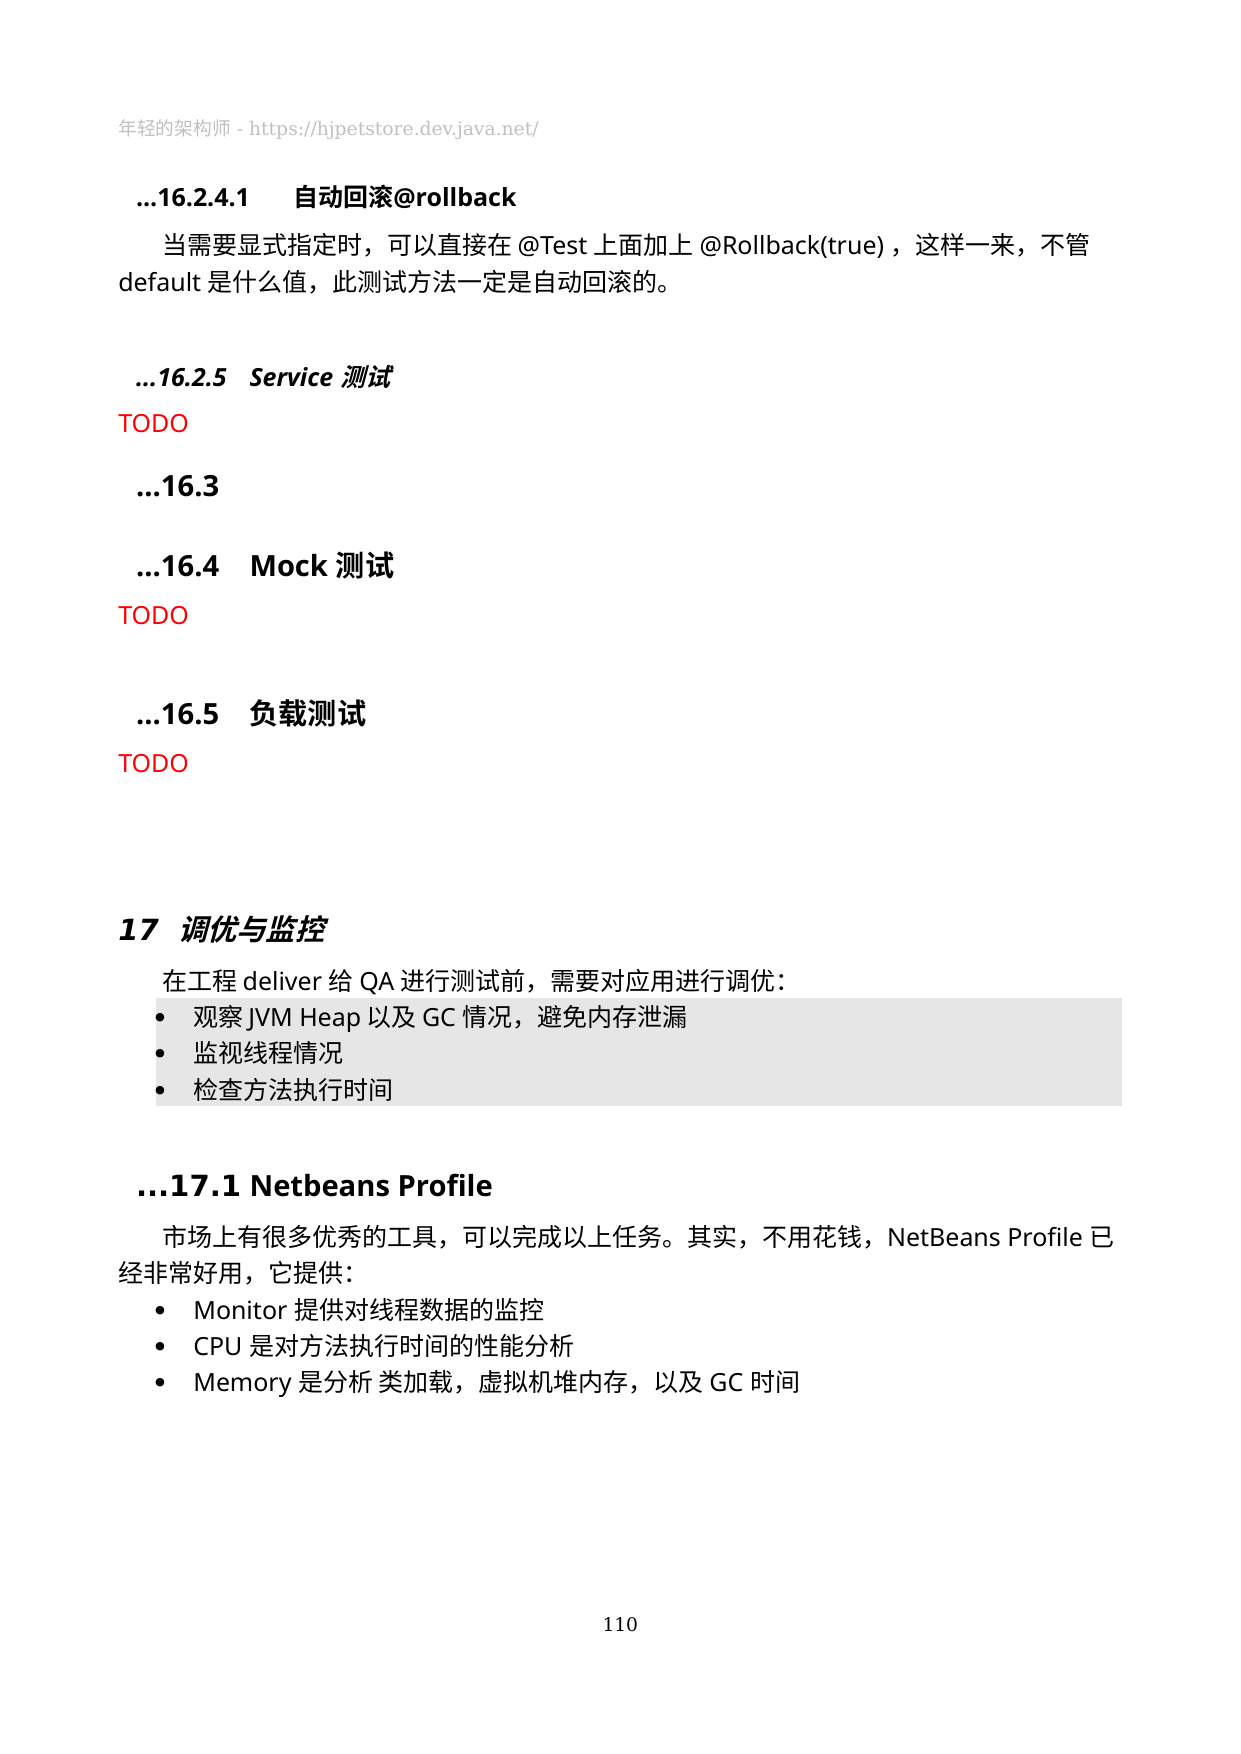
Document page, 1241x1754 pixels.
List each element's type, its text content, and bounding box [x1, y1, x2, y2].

subtitle Service 测试 [136, 357, 1122, 394]
subtitle 自动回滚@rollback [136, 177, 1122, 213]
list Memory 是分析 类加载，虚拟机堆内存，以及 GC 时间 [156, 1363, 1122, 1399]
text TODO [118, 406, 1122, 440]
subtitle Netbeans Profile [136, 1165, 1122, 1205]
subtitle Mock 测试 [136, 542, 1122, 585]
subtitle 负载测试 [136, 690, 1122, 733]
text 当需要显式指定时，可以直接在 @Test 上面加上 @Rollback(true) ，这样一来，不管 default 是什么值，此测试方法一定是自动回滚的。 [118, 226, 1122, 298]
text TODO [118, 745, 1122, 779]
list Monitor 提供对线程数据的监控 [156, 1290, 1122, 1326]
list 观察JVM Heap以及 GC 情况，避免内存泄漏 [156, 998, 1122, 1034]
text TODO [118, 597, 1122, 631]
text 市场上有很多优秀的工具，可以完成以上任务。其实，不用花钱，NetBeans Profile 已经非常好用，它提供： [118, 1218, 1122, 1290]
list 检查方法执行时间 [156, 1070, 1122, 1106]
text 在工程 deliver 给 QA 进行测试前，需要对应用进行调优： [118, 961, 1122, 998]
subtitle 调优与监控 [118, 907, 1122, 949]
list 监视线程情况 [156, 1034, 1122, 1070]
list CPU 是对方法执行时间的性能分析 [156, 1326, 1122, 1363]
